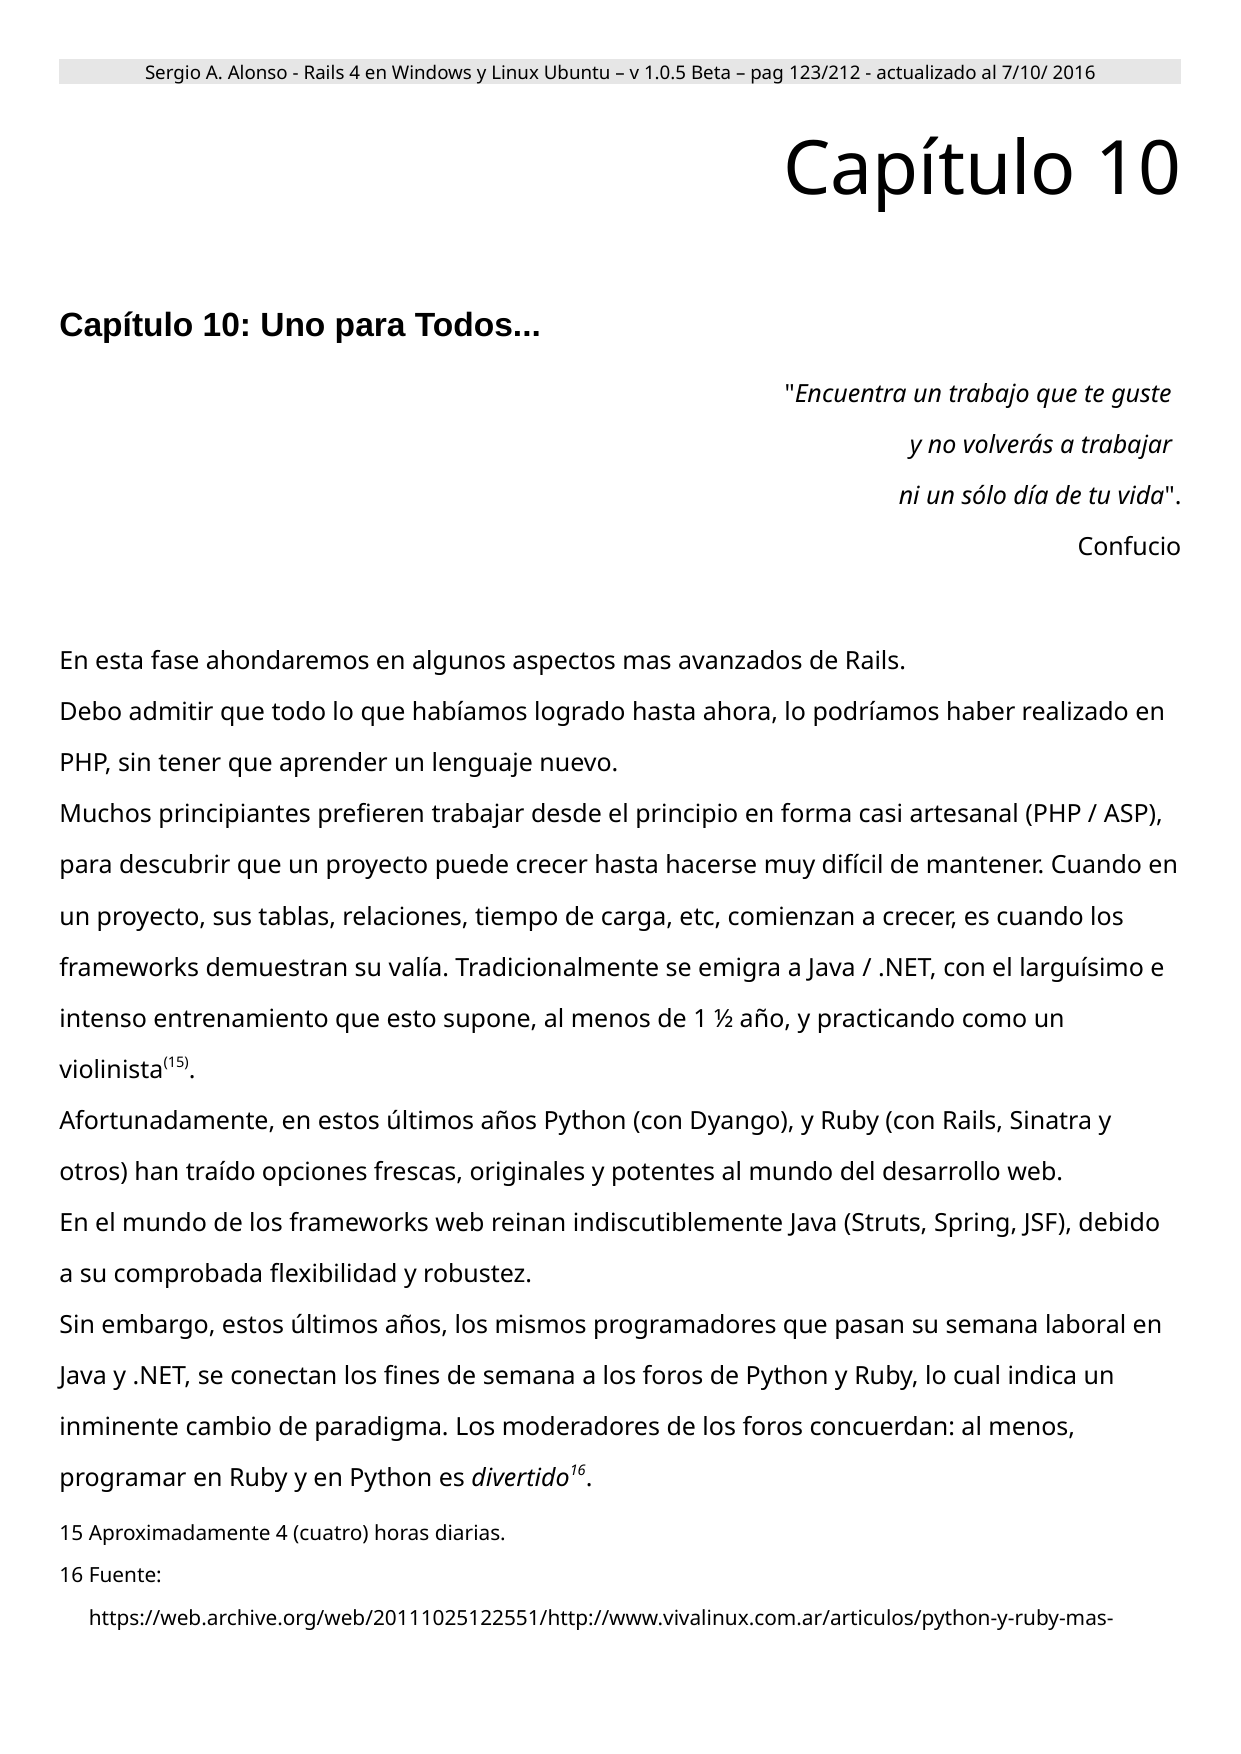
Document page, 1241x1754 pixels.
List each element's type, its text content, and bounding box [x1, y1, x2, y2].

text Aproximadamente 4 (cuatro) horas diarias. [59, 1518, 1181, 1546]
subtitle Capítulo 10: Uno para Todos... [59, 305, 1181, 343]
text En el mundo de los frameworks web reinan indiscutiblemente Java (Struts, Spring, JSF), debido a su comprobada flexibilidad y robustez. [59, 1204, 1181, 1289]
text y no volverás a trabajar [59, 426, 1181, 460]
text Debo admitir que todo lo que habíamos logrado hasta ahora, lo podríamos haber realizado en PHP, sin tener que aprender un lenguaje nuevo. [59, 694, 1181, 779]
text ni un sólo día de tu vida". [59, 477, 1181, 511]
text Muchos principiantes prefieren trabajar desde el principio en forma casi artesanal (PHP / ASP), para descubrir que un proyecto puede crecer hasta hacerse muy difícil de mantener. Cuando en un proyecto, sus tablas, relaciones, tiempo de carga, etc, comienzan a crecer, es cuando los frameworks demuestran su valía. Tradicionalmente se emigra a Java / .NET, con el larguísimo e intenso entrenamiento que esto supone, al menos de 1 ½ año, y practicando como un violinista(). [59, 796, 1181, 1085]
text Confucio [59, 528, 1181, 562]
text "Encuentra un trabajo que te guste [59, 375, 1181, 409]
text Capítulo 10 [59, 114, 1181, 216]
text Sin embargo, estos últimos años, los mismos programadores que pasan su semana laboral en Java y .NET, se conectan los fines de semana a los foros de Python y Ruby, lo cual indica un inminente cambio de paradigma. Los moderadores de los foros concuerdan: al menos, programar en Ruby y en Python es divertido. [59, 1306, 1181, 1494]
text Fuente: https://web.archive.org/web/20111025122551/http://www.vivalinux.com.ar/articulos/python-y-ruby-mas- [59, 1560, 1181, 1631]
text En esta fase ahondaremos en algunos aspectos mas avanzados de Rails. [59, 643, 1181, 677]
text Afortunadamente, en estos últimos años Python (con Dyango), y Ruby (con Rails, Sinatra y otros) han traído opciones frescas, originales y potentes al mundo del desarrollo web. [59, 1102, 1181, 1187]
